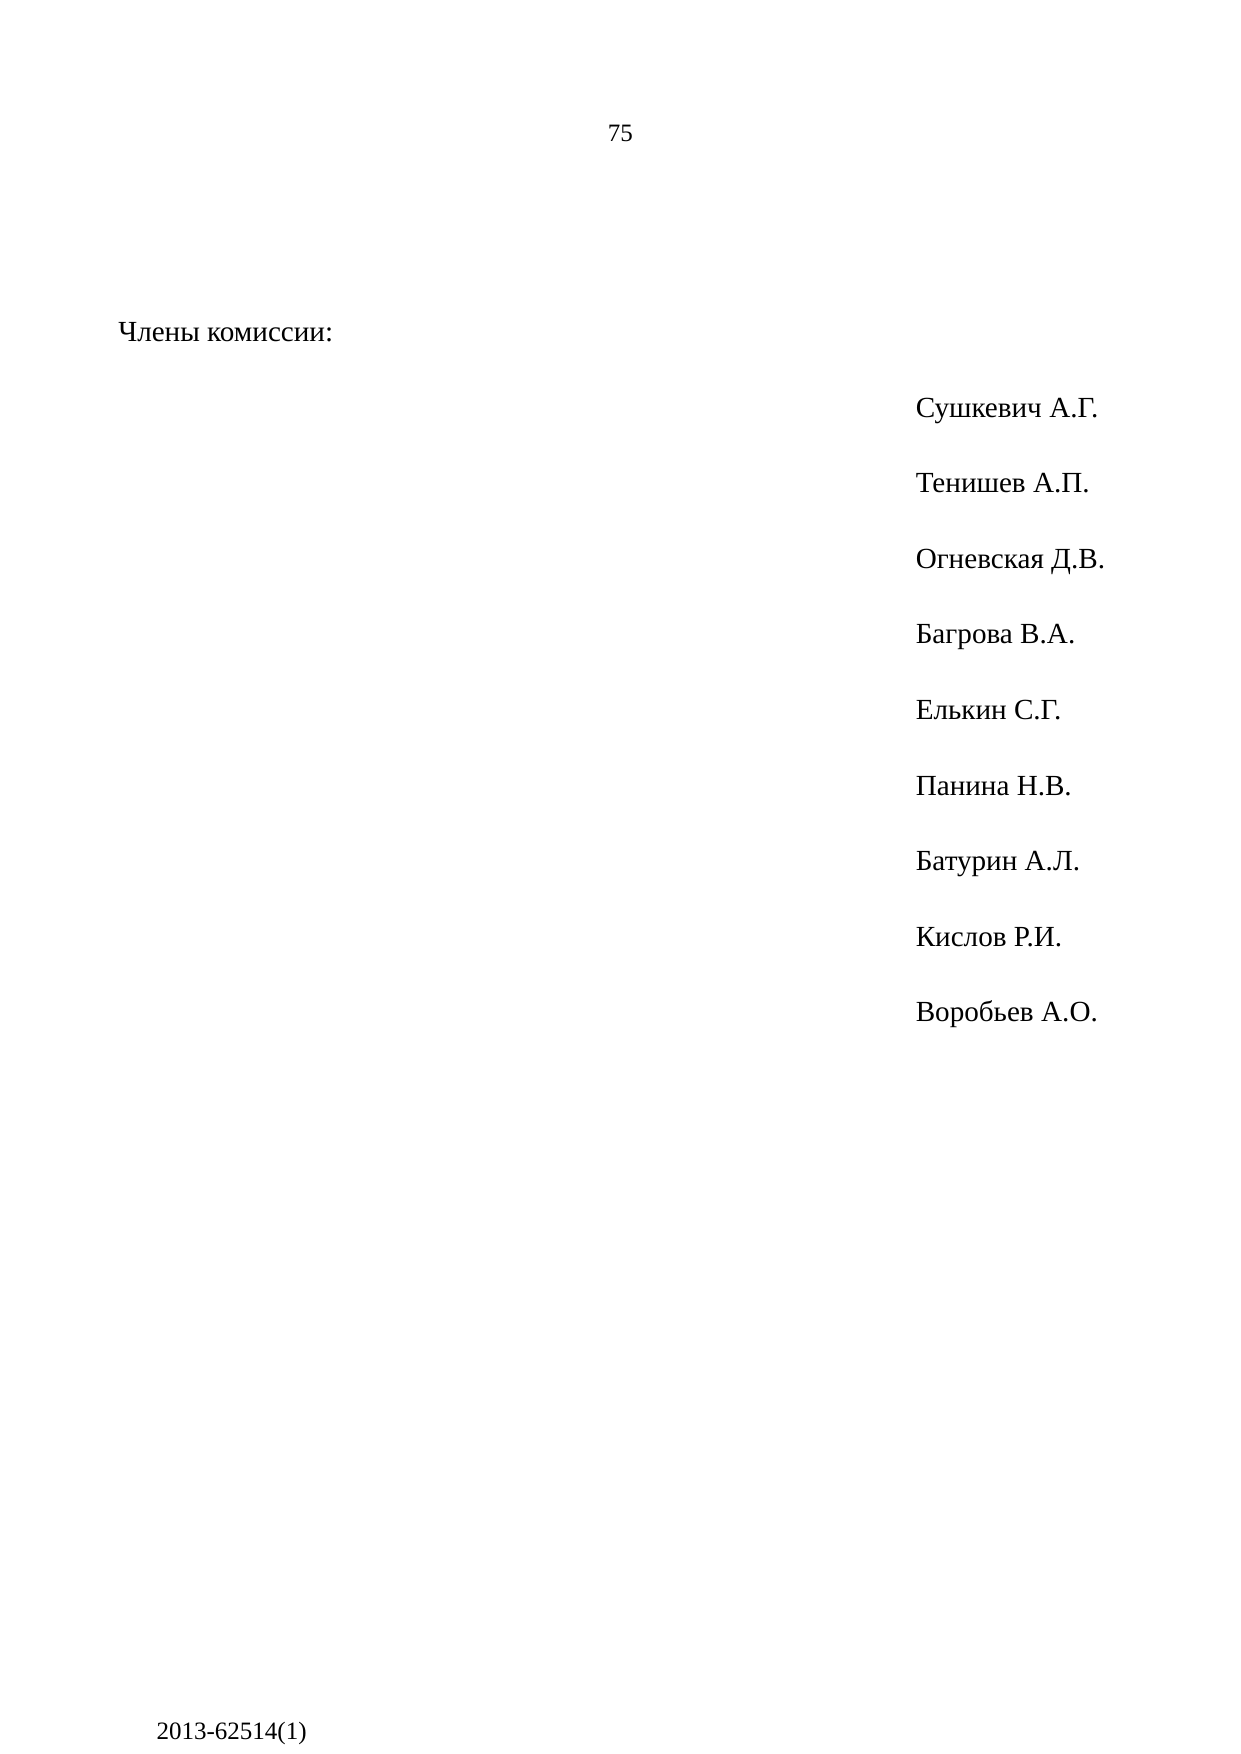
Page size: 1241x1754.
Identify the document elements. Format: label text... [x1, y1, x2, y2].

text Багрова В.А. [916, 617, 1122, 650]
text Члены комиссии: [118, 314, 1122, 348]
text Батурин А.Л. [916, 843, 1122, 877]
text Тенишев А.П. [916, 466, 1122, 499]
text Елькин С.Г. [916, 692, 1122, 726]
text Сушкевич А.Г. [916, 390, 1122, 424]
text Огневская Д.В. [916, 541, 1122, 575]
text Воробьев А.О. [916, 994, 1122, 1028]
text Панина Н.В. [916, 768, 1122, 801]
text Кислов Р.И. [916, 919, 1122, 952]
